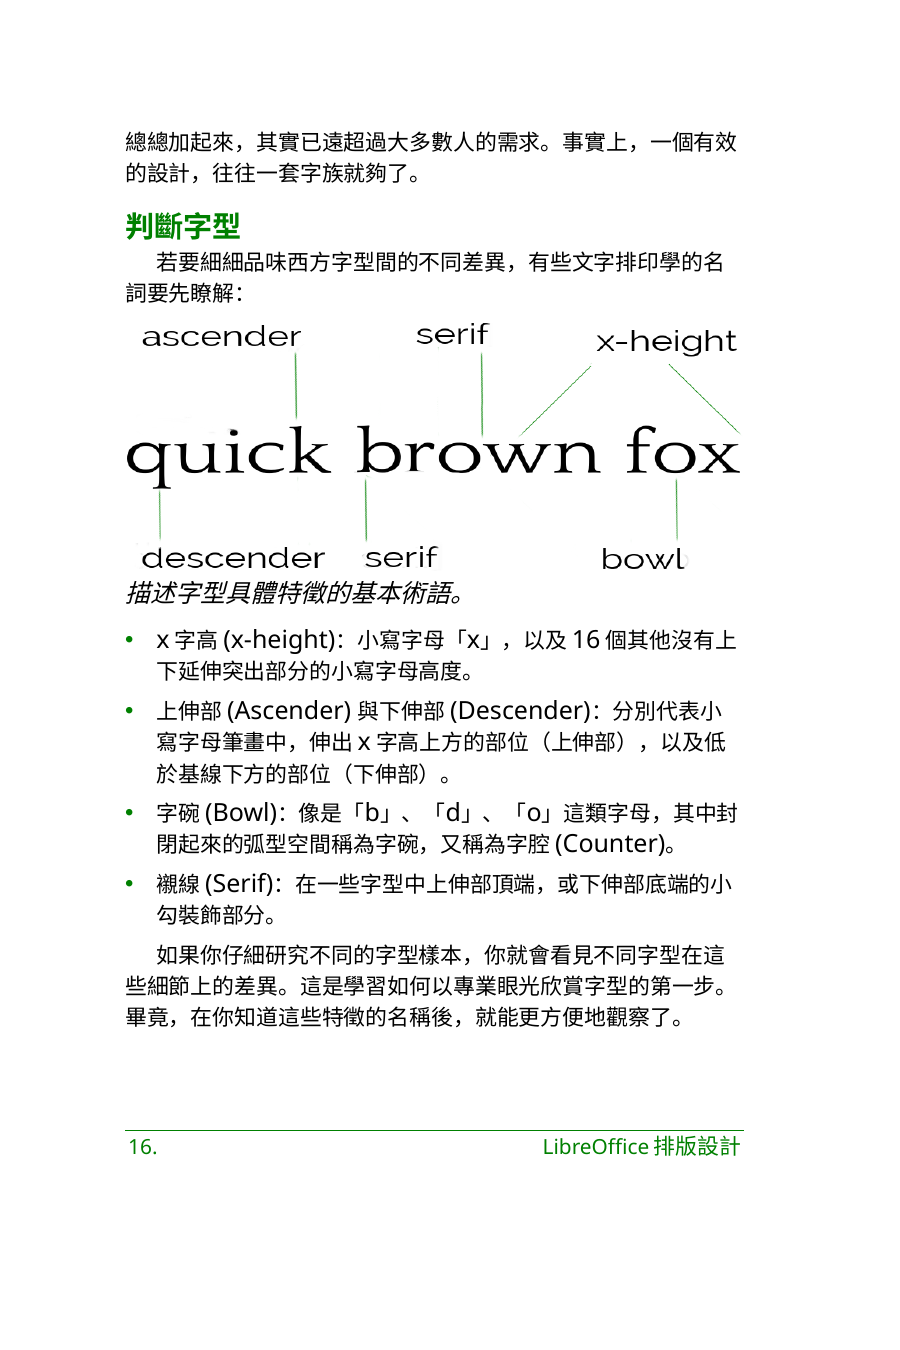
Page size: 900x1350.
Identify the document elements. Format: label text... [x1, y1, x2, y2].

list 字碗 (Bowl)：像是「b」、「d」、「o」這類字母，其中封閉起來的弧型空間稱為字碗，又稱為字腔 (Counter)。 [125, 797, 744, 859]
subtitle 判斷字型 [125, 203, 744, 245]
picture [125, 323, 744, 571]
text 如果你仔細研究不同的字型樣本，你就會看見不同字型在這些細節上的差異。這是學習如何以專業眼光欣賞字型的第一步。畢竟，在你知道這些特徵的名稱後，就能更方便地觀察了。 [125, 938, 744, 1032]
text 總總加起來，其實已遠超過大多數人的需求。事實上，一個有效的設計，往往一套字族就夠了。 [125, 125, 744, 187]
table_cell 描述字型具體特徵的基本術語。 [125, 573, 744, 608]
list x字高 (x-height)：小寫字母「x」，以及16個其他沒有上下延伸突出部分的小寫字母高度。 [125, 624, 744, 686]
list 襯線 (Serif)：在一些字型中上伸部頂端，或下伸部底端的小勾裝飾部分。 [125, 867, 744, 930]
list 上伸部 (Ascender) 與下伸部 (Descender)：分別代表小寫字母筆畫中，伸出x字高上方的部位（上伸部），以及低於基線下方的部位（下伸部）。 [125, 694, 744, 788]
text 若要細細品味西方字型間的不同差異，有些文字排印學的名詞要先瞭解： [125, 245, 744, 308]
